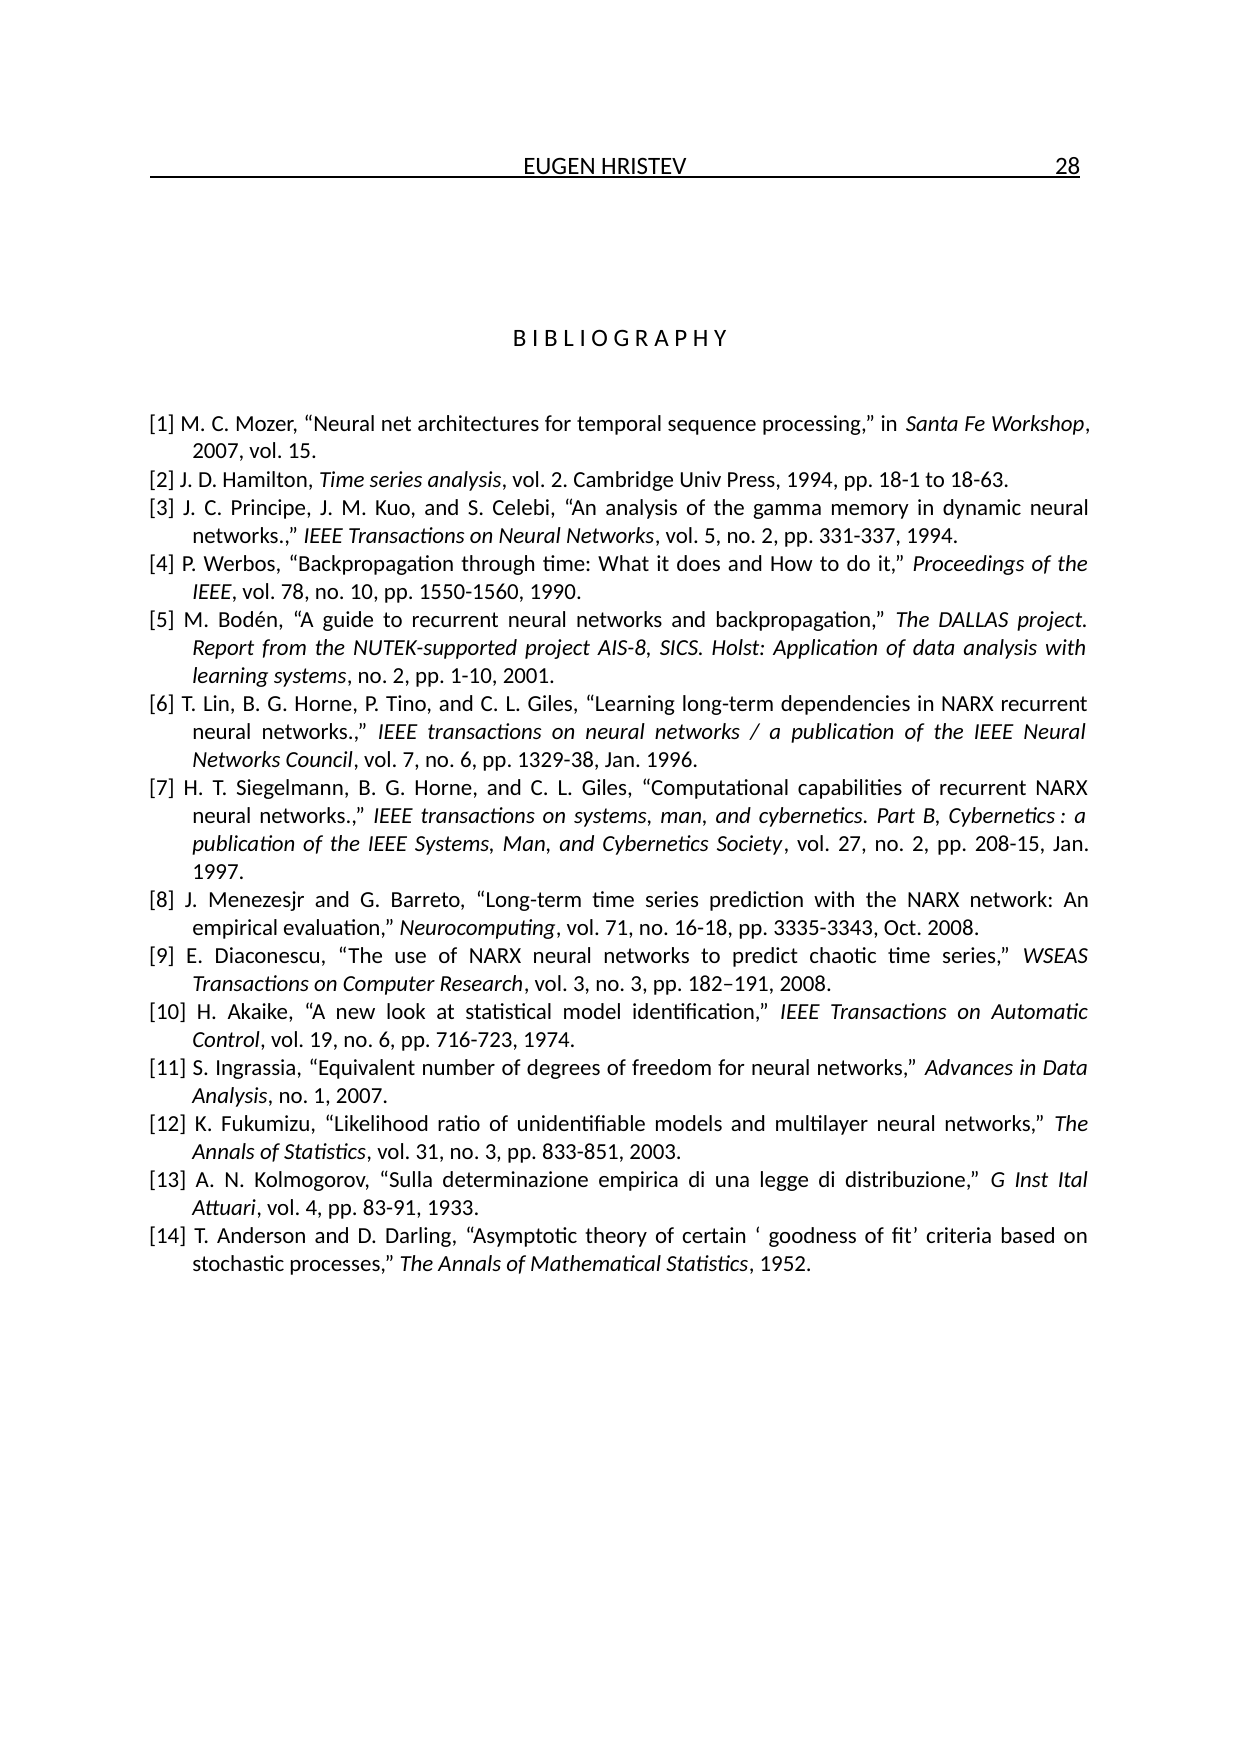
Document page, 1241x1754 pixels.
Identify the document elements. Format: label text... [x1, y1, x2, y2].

text [13] A. N. Kolmogorov, “Sulla determinazione empirica di una legge di distribuzione,” G Inst Ital Attuari, vol. 4, pp. 83-91, 1933. [149, 1165, 1090, 1221]
text [8] J. Menezesjr and G. Barreto, “Long-term time series prediction with the NARX network: An empirical evaluation,” Neurocomputing, vol. 71, no. 16-18, pp. 3335-3343, Oct. 2008. [149, 885, 1090, 941]
text [12] K. Fukumizu, “Likelihood ratio of unidentifiable models and multilayer neural networks,” The Annals of Statistics, vol. 31, no. 3, pp. 833-851, 2003. [149, 1109, 1090, 1165]
text [14] T. Anderson and D. Darling, “Asymptotic theory of certain ‘ goodness of fit’ criteria based on stochastic processes,” The Annals of Mathematical Statistics, 1952. [149, 1221, 1090, 1277]
text B I B L I O G R A P H Y [149, 322, 1090, 353]
text [6] T. Lin, B. G. Horne, P. Tino, and C. L. Giles, “Learning long-term dependencies in NARX recurrent neural networks.,” IEEE transactions on neural networks / a publication of the IEEE Neural Networks Council, vol. 7, no. 6, pp. 1329-38, Jan. 1996. [149, 689, 1090, 773]
text [7] H. T. Siegelmann, B. G. Horne, and C. L. Giles, “Computational capabilities of recurrent NARX neural networks.,” IEEE transactions on systems, man, and cybernetics. Part B, Cybernetics : a publication of the IEEE Systems, Man, and Cybernetics Society, vol. 27, no. 2, pp. 208-15, Jan. 1997. [149, 773, 1090, 885]
text [3] J. C. Principe, J. M. Kuo, and S. Celebi, “An analysis of the gamma memory in dynamic neural networks.,” IEEE Transactions on Neural Networks, vol. 5, no. 2, pp. 331-337, 1994. [149, 493, 1090, 549]
text [9] E. Diaconescu, “The use of NARX neural networks to predict chaotic time series,” WSEAS Transactions on Computer Research, vol. 3, no. 3, pp. 182–191, 2008. [149, 941, 1090, 997]
text [1] M. C. Mozer, “Neural net architectures for temporal sequence processing,” in Santa Fe Workshop, 2007, vol. 15. [149, 409, 1090, 465]
text [2] J. D. Hamilton, Time series analysis, vol. 2. Cambridge Univ Press, 1994, pp. 18-1 to 18-63. [149, 465, 1090, 493]
text [11] S. Ingrassia, “Equivalent number of degrees of freedom for neural networks,” Advances in Data Analysis, no. 1, 2007. [149, 1053, 1090, 1109]
text [4] P. Werbos, “Backpropagation through time: What it does and How to do it,” Proceedings of the IEEE, vol. 78, no. 10, pp. 1550-1560, 1990. [149, 549, 1090, 605]
text [10] H. Akaike, “A new look at statistical model identification,” IEEE Transactions on Automatic Control, vol. 19, no. 6, pp. 716-723, 1974. [149, 997, 1090, 1053]
text [5] M. Bodén, “A guide to recurrent neural networks and backpropagation,” The DALLAS project. Report from the NUTEK-supported project AIS-8, SICS. Holst: Application of data analysis with learning systems, no. 2, pp. 1-10, 2001. [149, 605, 1090, 689]
